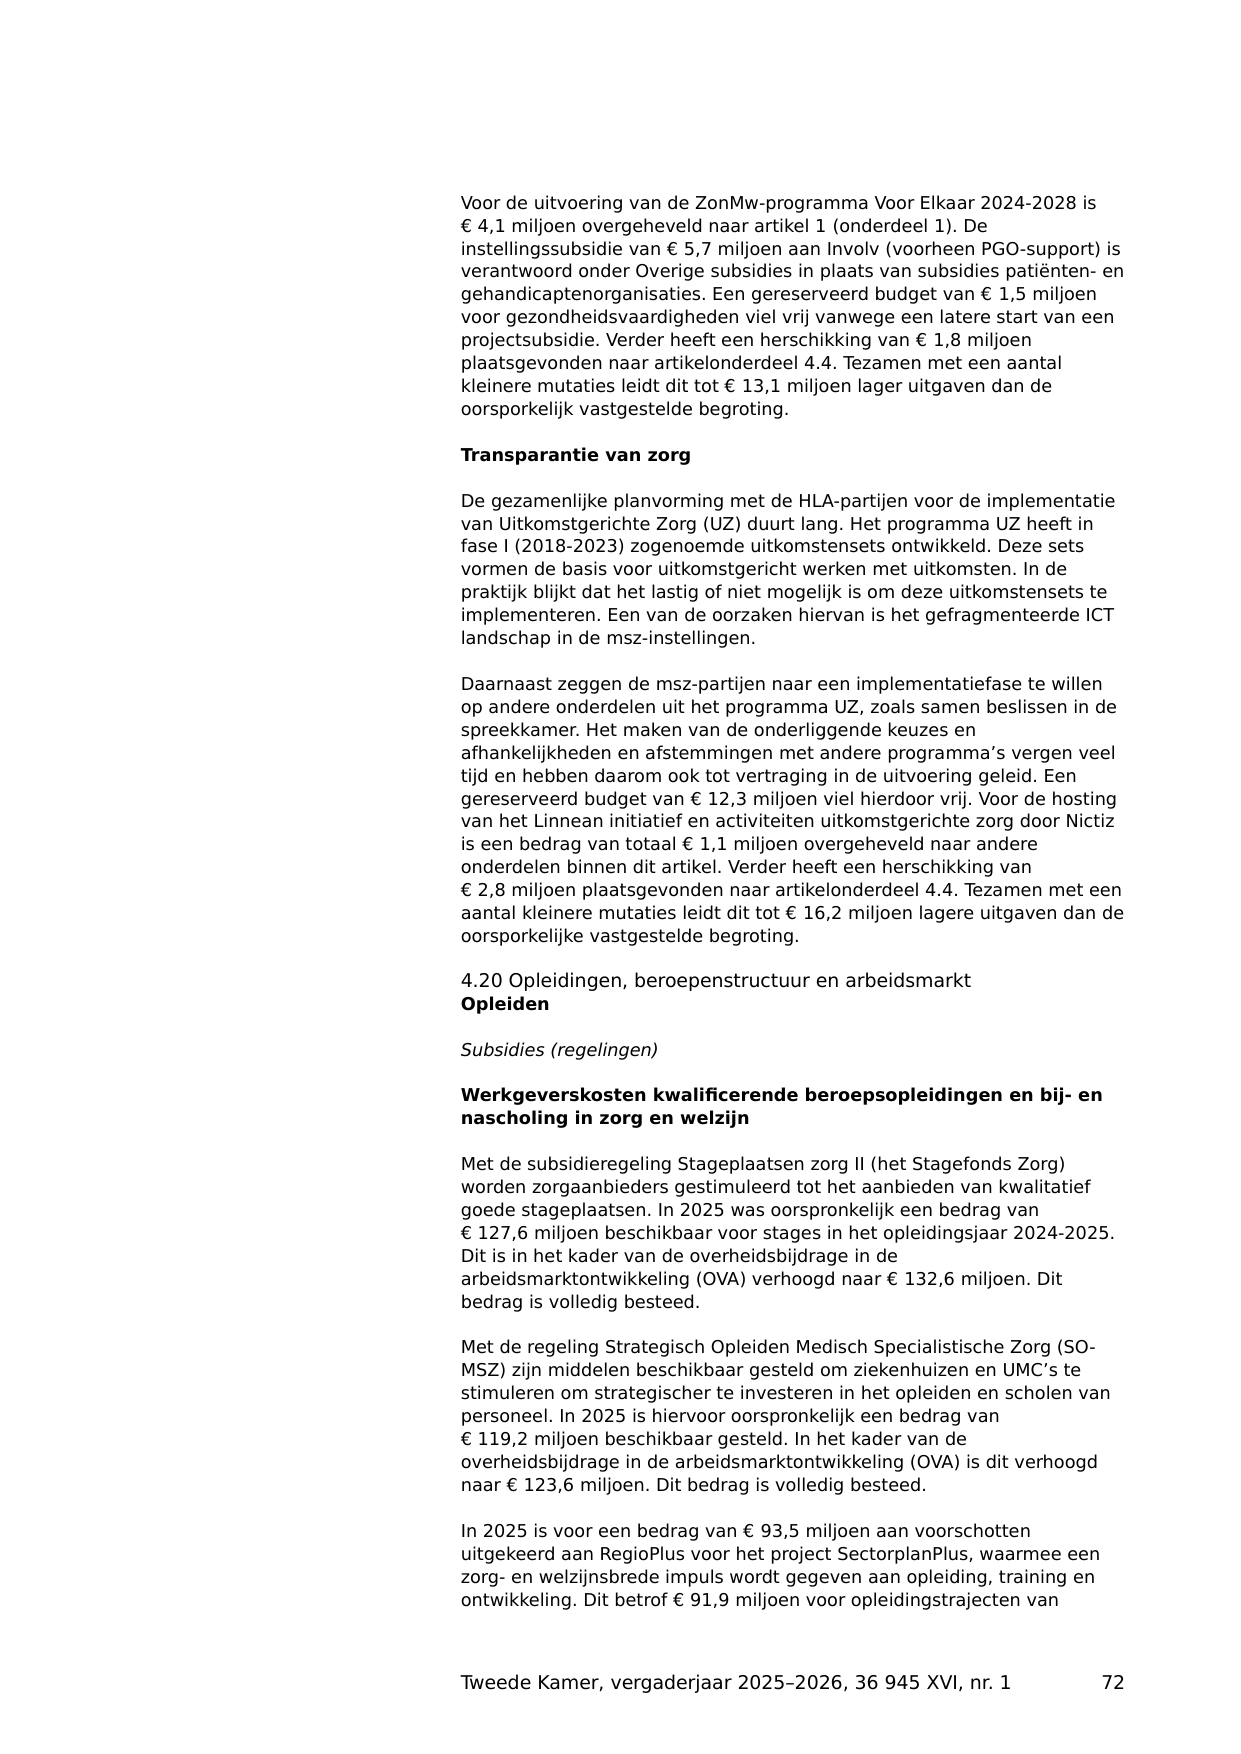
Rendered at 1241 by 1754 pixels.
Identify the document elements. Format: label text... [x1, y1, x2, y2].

text In 2025 is voor een bedrag van € 93,5 miljoen aan voorschotten uitgekeerd aan RegioPlus voor het project SectorplanPlus, waarmee een zorg- en welzijnsbrede impuls wordt gegeven aan opleiding, training en ontwikkeling. Dit betrof € 91,9 miljoen voor opleidingstrajecten van [461, 1519, 1125, 1611]
text Met de subsidieregeling Stageplaatsen zorg II (het Stagefonds Zorg) worden zorgaanbieders gestimuleerd tot het aanbieden van kwalitatief goede stageplaatsen. In 2025 was oorspronkelijk een bedrag van € 127,6 miljoen beschikbaar voor stages in het opleidingsjaar 2024-2025. Dit is in het kader van de overheidsbijdrage in de arbeidsmarktontwikkeling (OVA) verhoogd naar € 132,6 miljoen. Dit bedrag is volledig besteed. [461, 1152, 1125, 1313]
text Subsidies (regelingen) [461, 1038, 1125, 1061]
title 4.20 Opleidingen, beroepenstructuur en arbeidsmarkt [461, 970, 1125, 992]
text Daarnaast zeggen de msz-partijen naar een implementatiefase te willen op andere onderdelen uit het programma UZ, zoals samen beslissen in de spreekkamer. Het maken van de onderliggende keuzes en afhankelijkheden en afstemmingen met andere programma’s vergen veel tijd en hebben daarom ook tot vertraging in de uitvoering geleid. Een gereserveerd budget van € 12,3 miljoen viel hierdoor vrij. Voor de hosting van het Linnean initiatief en activiteiten uitkomstgerichte zorg door Nictiz is een bedrag van totaal € 1,1 miljoen overgeheveld naar andere onderdelen binnen dit artikel. Verder heeft een herschikking van € 2,8 miljoen plaatsgevonden naar artikelonderdeel 4.4. Tezamen met een aantal kleinere mutaties leidt dit tot € 16,2 miljoen lagere uitgaven dan de oorsporkelijke vastgestelde begroting. [461, 672, 1125, 947]
text Met de regeling Strategisch Opleiden Medisch Specialistische Zorg (SO-MSZ) zijn middelen beschikbaar gesteld om ziekenhuizen en UMC’s te stimuleren om strategischer te investeren in het opleiden en scholen van personeel. In 2025 is hiervoor oorspronkelijk een bedrag van € 119,2 miljoen beschikbaar gesteld. In het kader van de overheidsbijdrage in de arbeidsmarktontwikkeling (OVA) is dit verhoogd naar € 123,6 miljoen. Dit bedrag is volledig besteed. [461, 1336, 1125, 1496]
text Transparantie van zorg [461, 443, 1125, 466]
text Voor de uitvoering van de ZonMw-programma Voor Elkaar 2024-2028 is € 4,1 miljoen overgeheveld naar artikel 1 (onderdeel 1). De instellingssubsidie van € 5,7 miljoen aan Involv (voorheen PGO-support) is verantwoord onder Overige subsidies in plaats van subsidies patiënten- en gehandicaptenorganisaties. Een gereserveerd budget van € 1,5 miljoen voor gezondheidsvaardigheden viel vrij vanwege een latere start van een projectsubsidie. Verder heeft een herschikking van € 1,8 miljoen plaatsgevonden naar artikelonderdeel 4.4. Tezamen met een aantal kleinere mutaties leidt dit tot € 13,1 miljoen lager uitgaven dan de oorsporkelijk vastgestelde begroting. [461, 191, 1125, 420]
text De gezamenlijke planvorming met de HLA-partijen voor de implementatie van Uitkomstgerichte Zorg (UZ) duurt lang. Het programma UZ heeft in fase I (2018-2023) zogenoemde uitkomstensets ontwikkeld. Deze sets vormen de basis voor uitkomstgericht werken met uitkomsten. In de praktijk blijkt dat het lastig of niet mogelijk is om deze uitkomstensets te implementeren. Een van de oorzaken hiervan is het gefragmenteerde ICT landschap in de msz-instellingen. [461, 489, 1125, 649]
text Opleiden [461, 992, 1125, 1015]
text Werkgeverskosten kwalificerende beroepsopleidingen en bij- en nascholing in zorg en welzijn [461, 1083, 1125, 1129]
